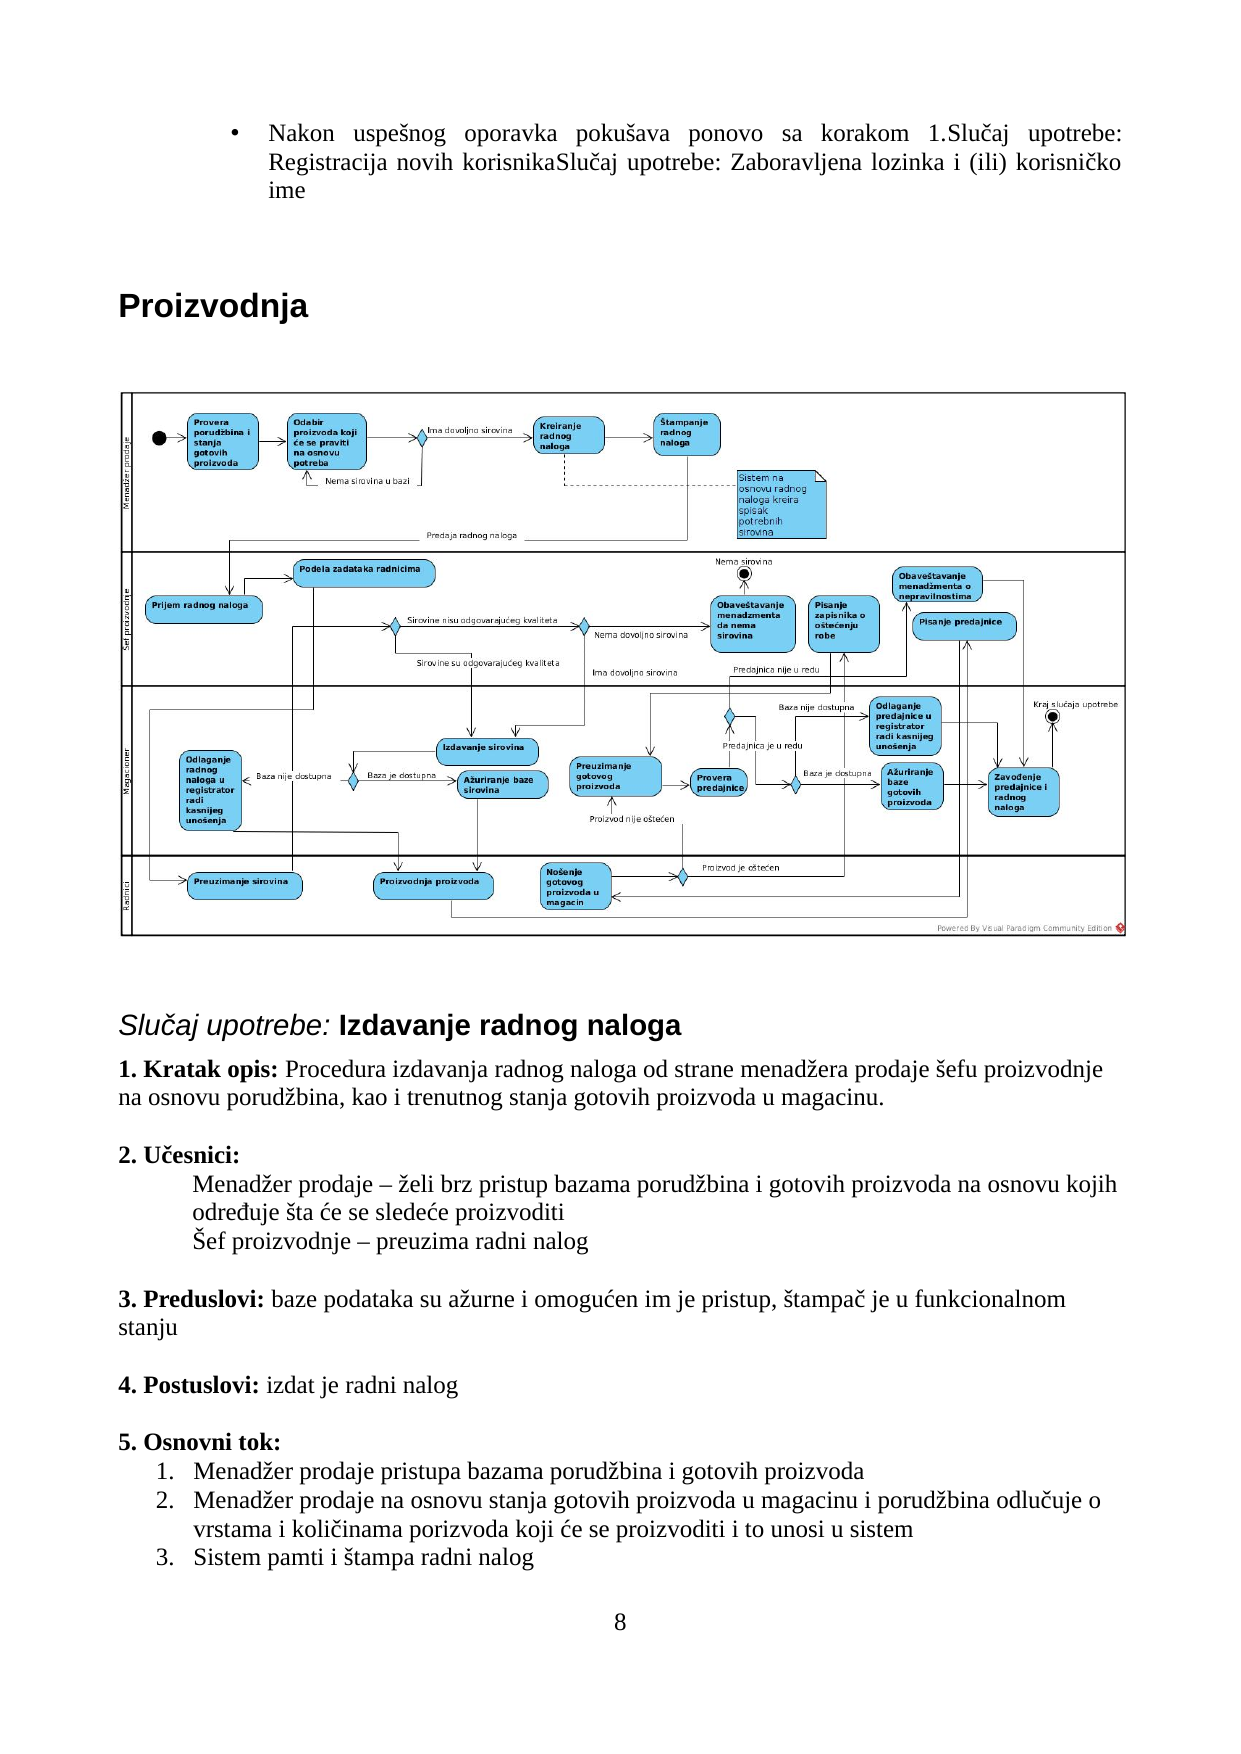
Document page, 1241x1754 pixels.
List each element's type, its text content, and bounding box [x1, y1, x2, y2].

subtitle Slučaj upotrebe: Izdavanje radnog naloga [118, 1007, 1122, 1041]
text 2. Učesnici: [118, 1140, 1122, 1169]
subtitle Proizvodnja [118, 286, 1122, 325]
list Menadžer prodaje na osnovu stanja gotovih proizvoda u magacinu i porudžbina odlučuje o vrstama i količinama porizvoda koji će se proizvoditi i to unosi u sistem [156, 1485, 1122, 1542]
text 1. Kratak opis: Procedura izdavanja radnog naloga od strane menadžera prodaje šefu proizvodnje na osnovu porudžbina, kao i trenutnog stanja gotovih proizvoda u magacinu. [118, 1054, 1122, 1111]
text Menadžer prodaje – želi brz pristup bazama porudžbina i gotovih proizvoda na osnovu kojih određuje šta će se sledeće proizvoditi [118, 1169, 1122, 1226]
list Nakon uspešnog oporavka pokušava ponovo sa korakom 1.Slučaj upotrebe: Registracija novih korisnikaSlučaj upotrebe: Zaboravljena lozinka i (ili) korisničko ime [231, 118, 1122, 204]
text Šef proizvodnje – preuzima radni nalog [118, 1226, 1122, 1255]
text 5. Osnovni tok: [118, 1427, 1122, 1456]
picture [118, 390, 1128, 939]
text 4. Postuslovi: izdat je radni nalog [118, 1370, 1122, 1399]
list Sistem pamti i štampa radni nalog [156, 1542, 1122, 1571]
text 3. Preduslovi: baze podataka su ažurne i omogućen im je pristup, štampač je u funkcionalnom stanju [118, 1284, 1122, 1341]
list Menadžer prodaje pristupa bazama porudžbina i gotovih proizvoda [156, 1456, 1122, 1485]
